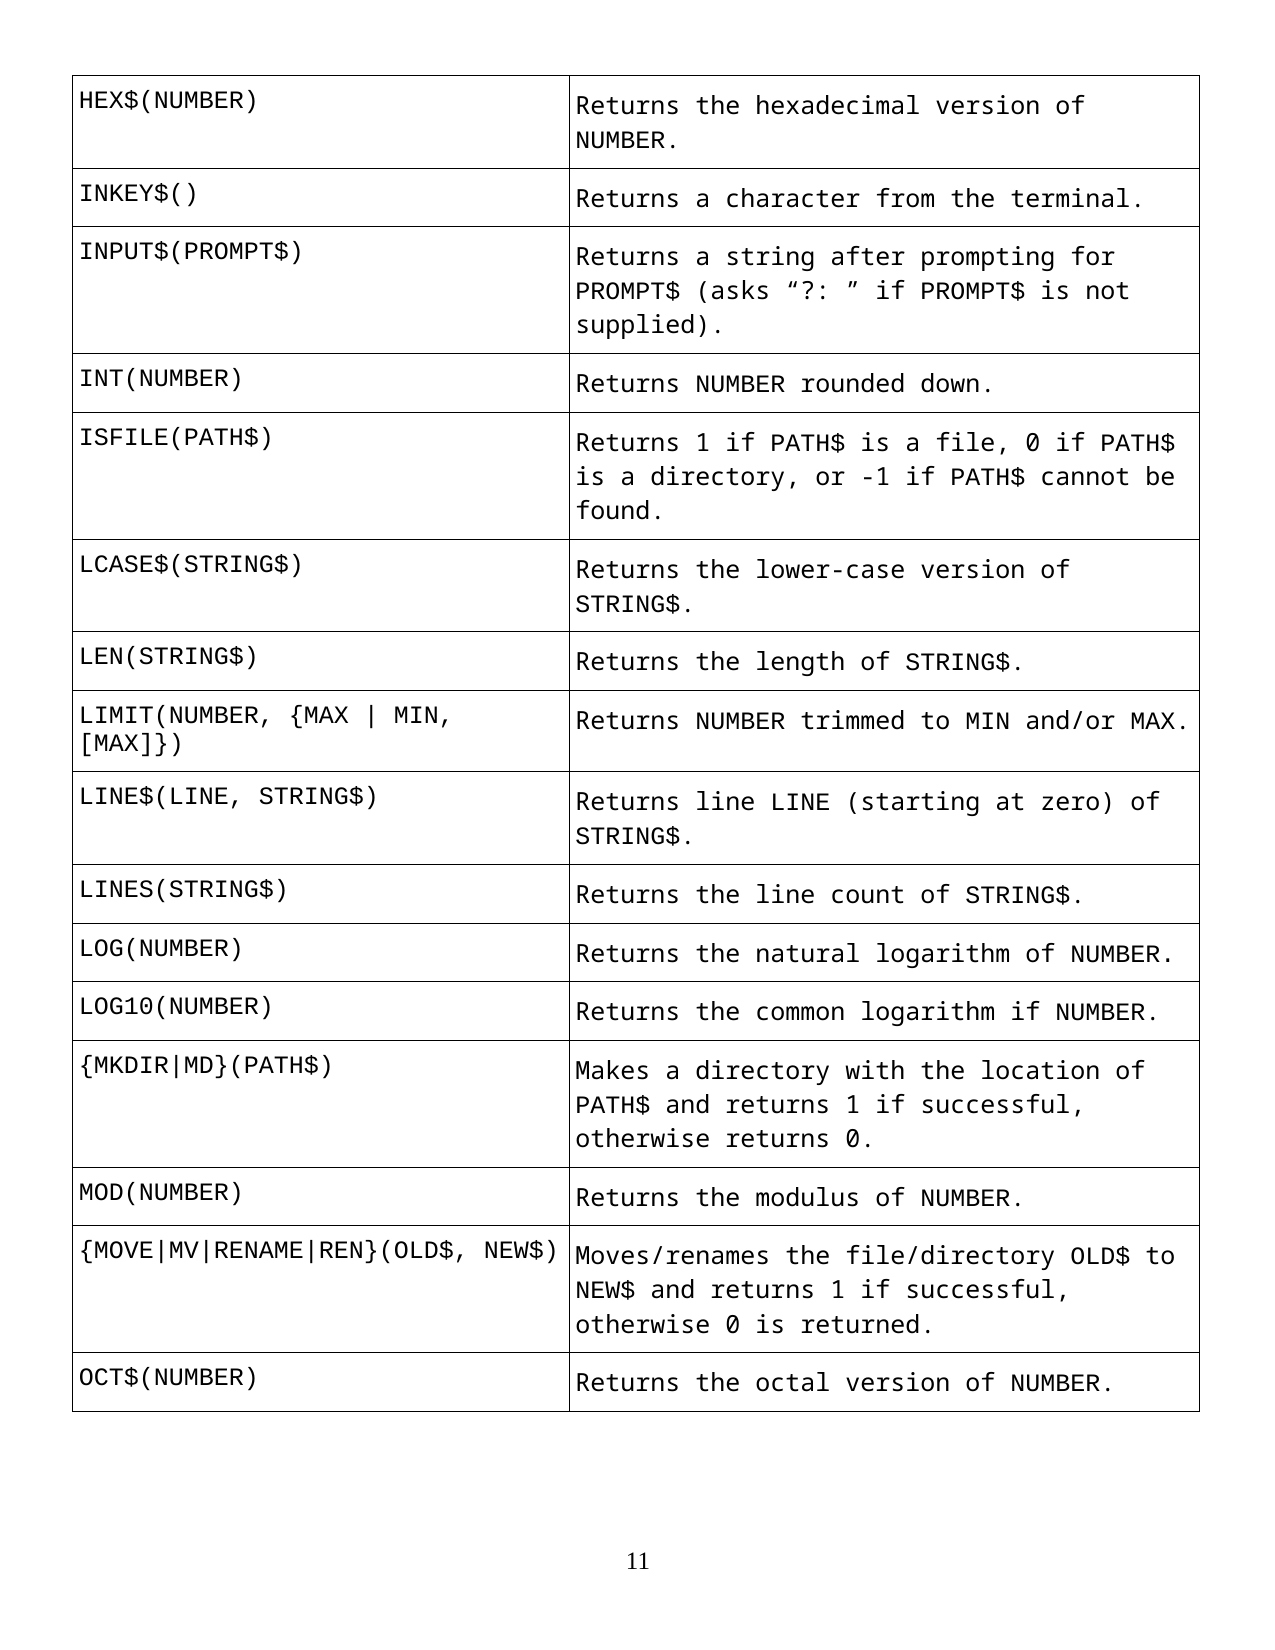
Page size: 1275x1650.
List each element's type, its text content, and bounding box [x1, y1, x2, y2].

table_cell INKEY$() [73, 169, 569, 226]
table_cell Returns a character from the terminal. [570, 169, 1199, 226]
table_cell INT(NUMBER) [73, 354, 569, 412]
table_cell Returns the hexadecimal version of NUMBER. [570, 76, 1199, 168]
table_cell MOD(NUMBER) [73, 1168, 569, 1225]
table_cell LOG(NUMBER) [73, 924, 569, 981]
table_cell {MKDIR|MD}(PATH$) [73, 1041, 569, 1167]
table_cell Returns the natural logarithm of NUMBER. [570, 924, 1199, 981]
table_cell Moves/renames the file/directory OLD$ to NEW$ and returns 1 if successful, otherwise 0 is returned. [570, 1226, 1199, 1352]
table_cell Returns NUMBER rounded down. [570, 354, 1199, 412]
table_cell LEN(STRING$) [73, 632, 569, 690]
table_cell LOG10(NUMBER) [73, 982, 569, 1040]
table_cell Returns the common logarithm if NUMBER. [570, 982, 1199, 1040]
table_cell HEX$(NUMBER) [73, 76, 569, 168]
table_cell Returns the lower-case version of STRING$. [570, 540, 1199, 631]
table_cell OCT$(NUMBER) [73, 1353, 569, 1411]
table_cell Returns the octal version of NUMBER. [570, 1353, 1199, 1411]
table_cell LINES(STRING$) [73, 865, 569, 922]
table_cell {MOVE|MV|RENAME|REN}(OLD$, NEW$) [73, 1226, 569, 1352]
table_cell LCASE$(STRING$) [73, 540, 569, 631]
table_cell Returns the length of STRING$. [570, 632, 1199, 690]
table_cell ISFILE(PATH$) [73, 413, 569, 538]
table_cell Returns NUMBER trimmed to MIN and/or MAX. [570, 691, 1199, 771]
table_cell Returns line LINE (starting at zero) of STRING$. [570, 772, 1199, 864]
table_cell Returns the line count of STRING$. [570, 865, 1199, 922]
table_cell Returns a string after prompting for PROMPT$ (asks “?: ” if PROMPT$ is not supplied). [570, 227, 1199, 353]
table_cell Makes a directory with the location of PATH$ and returns 1 if successful, otherwise returns 0. [570, 1041, 1199, 1167]
table_cell LINE$(LINE, STRING$) [73, 772, 569, 864]
table_cell INPUT$(PROMPT$) [73, 227, 569, 353]
table_cell Returns the modulus of NUMBER. [570, 1168, 1199, 1225]
table_cell LIMIT(NUMBER, {MAX | MIN, [MAX]}) [73, 691, 569, 771]
table_cell Returns 1 if PATH$ is a file, 0 if PATH$ is a directory, or -1 if PATH$ cannot be found. [570, 413, 1199, 538]
